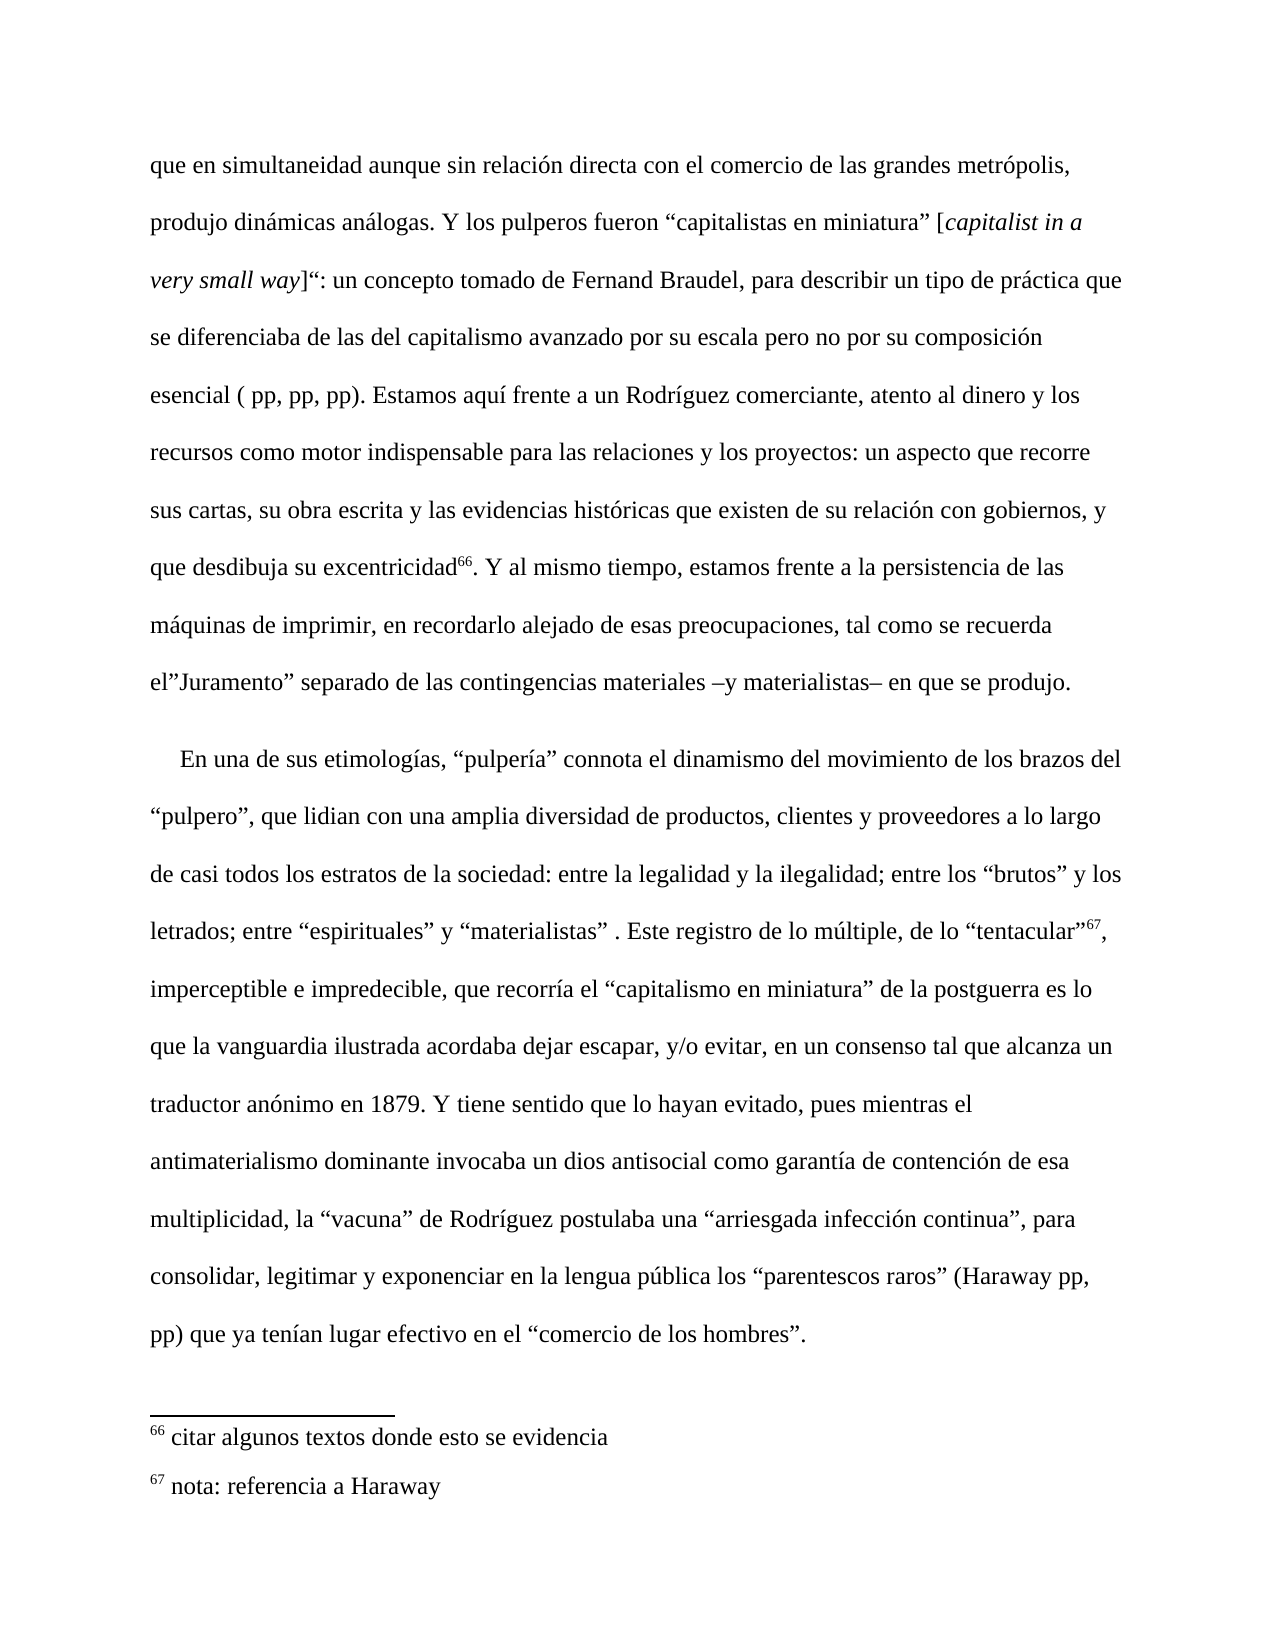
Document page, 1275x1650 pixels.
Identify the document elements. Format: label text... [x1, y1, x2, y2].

text nota: referencia a Haraway [150, 1471, 1125, 1500]
text En una de sus etimologías, “pulpería” connota el dinamismo del movimiento de los brazos del “pulpero”, que lidian con una amplia diversidad de productos, clientes y proveedores a lo largo de casi todos los estratos de la sociedad: entre la legalidad y la ilegalidad; entre los “brutos” y los letrados; entre “espirituales” y “materialistas” . Este registro de lo múltiple, de lo “tentacular”, imperceptible e impredecible, que recorría el “capitalismo en miniatura” de la postguerra es lo que la vanguardia ilustrada acordaba dejar escapar, y/o evitar, en un consenso tal que alcanza un traductor anónimo en 1879. Y tiene sentido que lo hayan evitado, pues mientras el antimaterialismo dominante invocaba un dios antisocial como garantía de contención de esa multiplicidad, la “vacuna” de Rodríguez postulaba una “arriesgada infección continua”, para consolidar, legitimar y exponenciar en la lengua pública los “parentescos raros” (Haraway pp, pp) que ya tenían lugar efectivo en el “comercio de los hombres”. [150, 744, 1125, 1347]
text citar algunos textos donde esto se evidencia [150, 1422, 1125, 1450]
text que en simultaneidad aunque sin relación directa con el comercio de las grandes metrópolis, produjo dinámicas análogas. Y los pulperos fueron “capitalistas en miniatura” [capitalist in a very small way]“: un concepto tomado de Fernand Braudel, para describir un tipo de práctica que se diferenciaba de las del capitalismo avanzado por su escala pero no por su composición esencial ( pp, pp, pp). Estamos aquí frente a un Rodríguez comerciante, atento al dinero y los recursos como motor indispensable para las relaciones y los proyectos: un aspecto que recorre sus cartas, su obra escrita y las evidencias históricas que existen de su relación con gobiernos, y que desdibuja su excentricidad. Y al mismo tiempo, estamos frente a la persistencia de las máquinas de imprimir, en recordarlo alejado de esas preocupaciones, tal como se recuerda el”Juramento” separado de las contingencias materiales –y materialistas– en que se produjo. [150, 150, 1125, 696]
